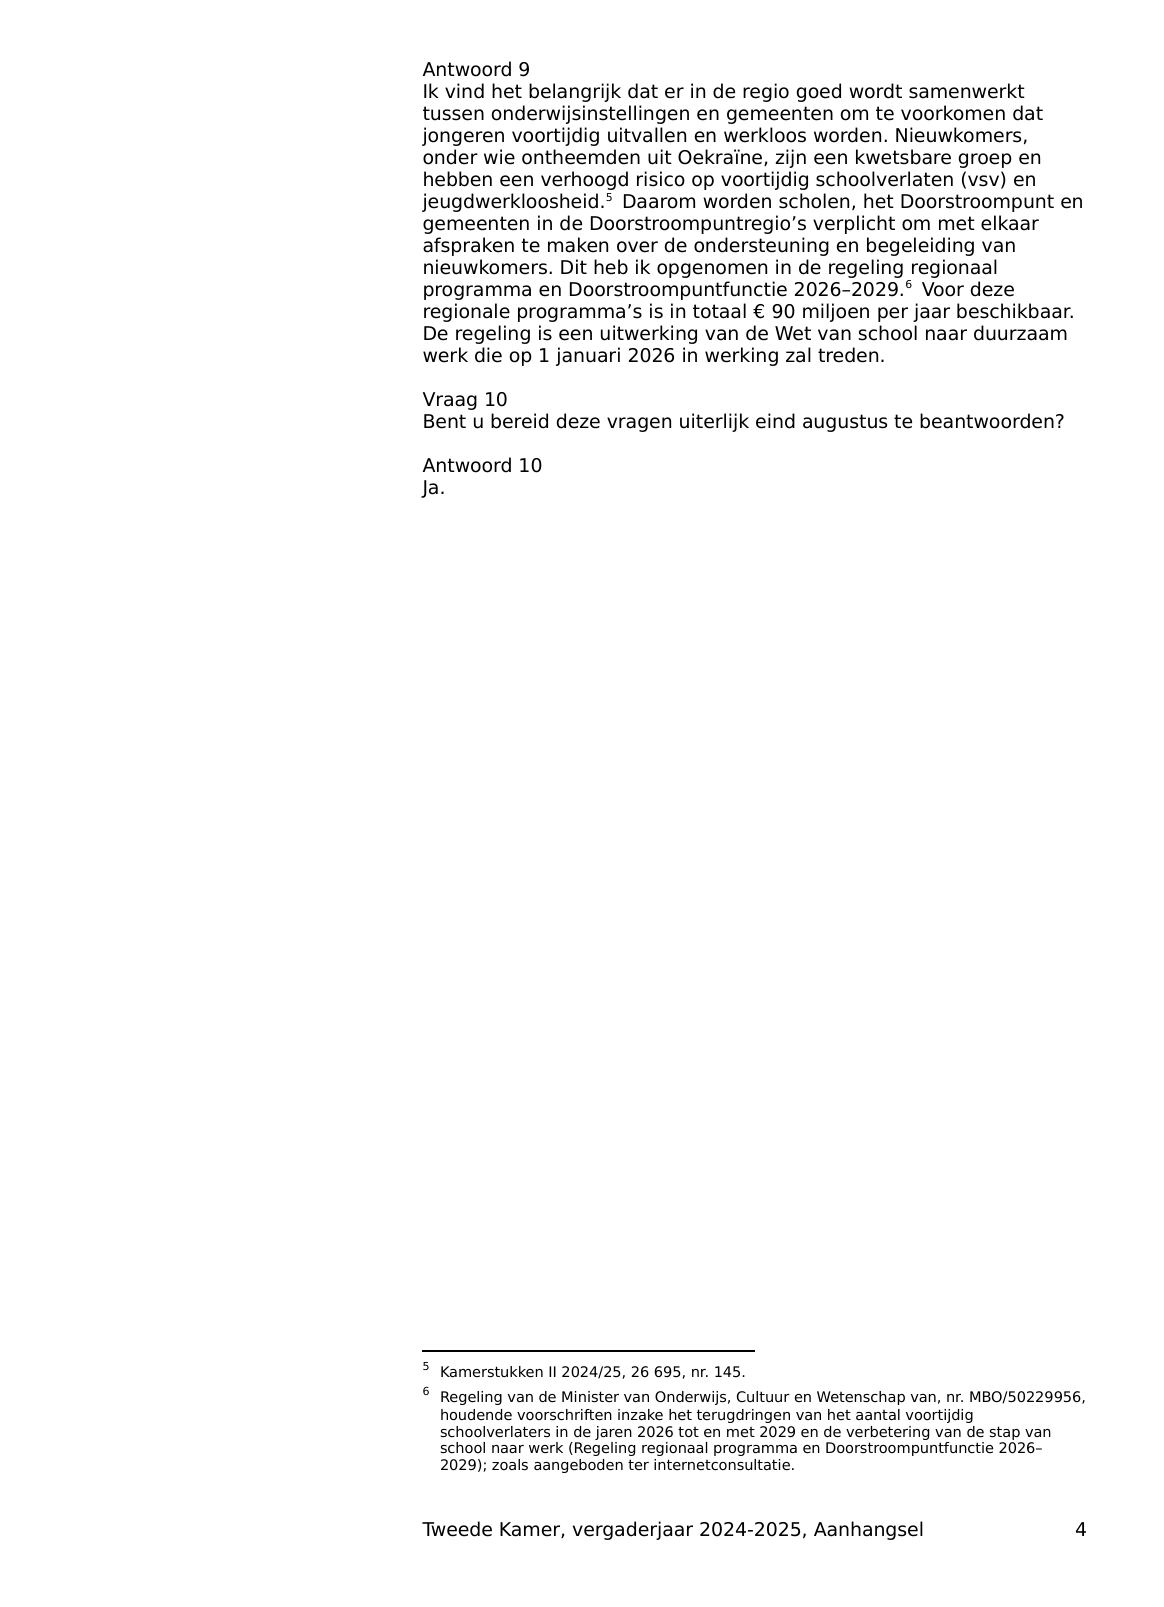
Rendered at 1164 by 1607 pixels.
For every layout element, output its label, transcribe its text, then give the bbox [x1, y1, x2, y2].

text Kamerstukken II 2024/25, 26 695, nr. 145. [422, 1360, 1087, 1382]
text Vraag 10 [422, 389, 1087, 411]
text Ja. [422, 477, 1087, 499]
text Antwoord 10 [422, 455, 1087, 477]
text Ik vind het belangrijk dat er in de regio goed wordt samenwerkt tussen onderwijsinstellingen en gemeenten om te voorkomen dat jongeren voortijdig uitvallen en werkloos worden. Nieuwkomers, onder wie ontheemden uit Oekraïne, zijn een kwetsbare groep en hebben een verhoogd risico op voortijdig schoolverlaten (vsv) en jeugdwerkloosheid. Daarom worden scholen, het Doorstroompunt en gemeenten in de Doorstroompuntregio’s verplicht om met elkaar afspraken te maken over de ondersteuning en begeleiding van nieuwkomers. Dit heb ik opgenomen in de regeling regionaal programma en Doorstroompuntfunctie 2026–2029. Voor deze regionale programma’s is in totaal € 90 miljoen per jaar beschikbaar. De regeling is een uitwerking van de Wet van school naar duurzaam werk die op 1 januari 2026 in werking zal treden. [422, 81, 1087, 367]
text Bent u bereid deze vragen uiterlijk eind augustus te beantwoorden? [422, 411, 1087, 433]
text Antwoord 9 [422, 59, 1087, 81]
text Regeling van de Minister van Onderwijs, Cultuur en Wetenschap van, nr. MBO/50229956, houdende voorschriften inzake het terugdringen van het aantal voortijdig schoolverlaters in de jaren 2026 tot en met 2029 en de verbetering van de stap van school naar werk (Regeling regionaal programma en Doorstroompuntfunctie 2026–2029); zoals aangeboden ter internetconsultatie. [422, 1385, 1087, 1474]
